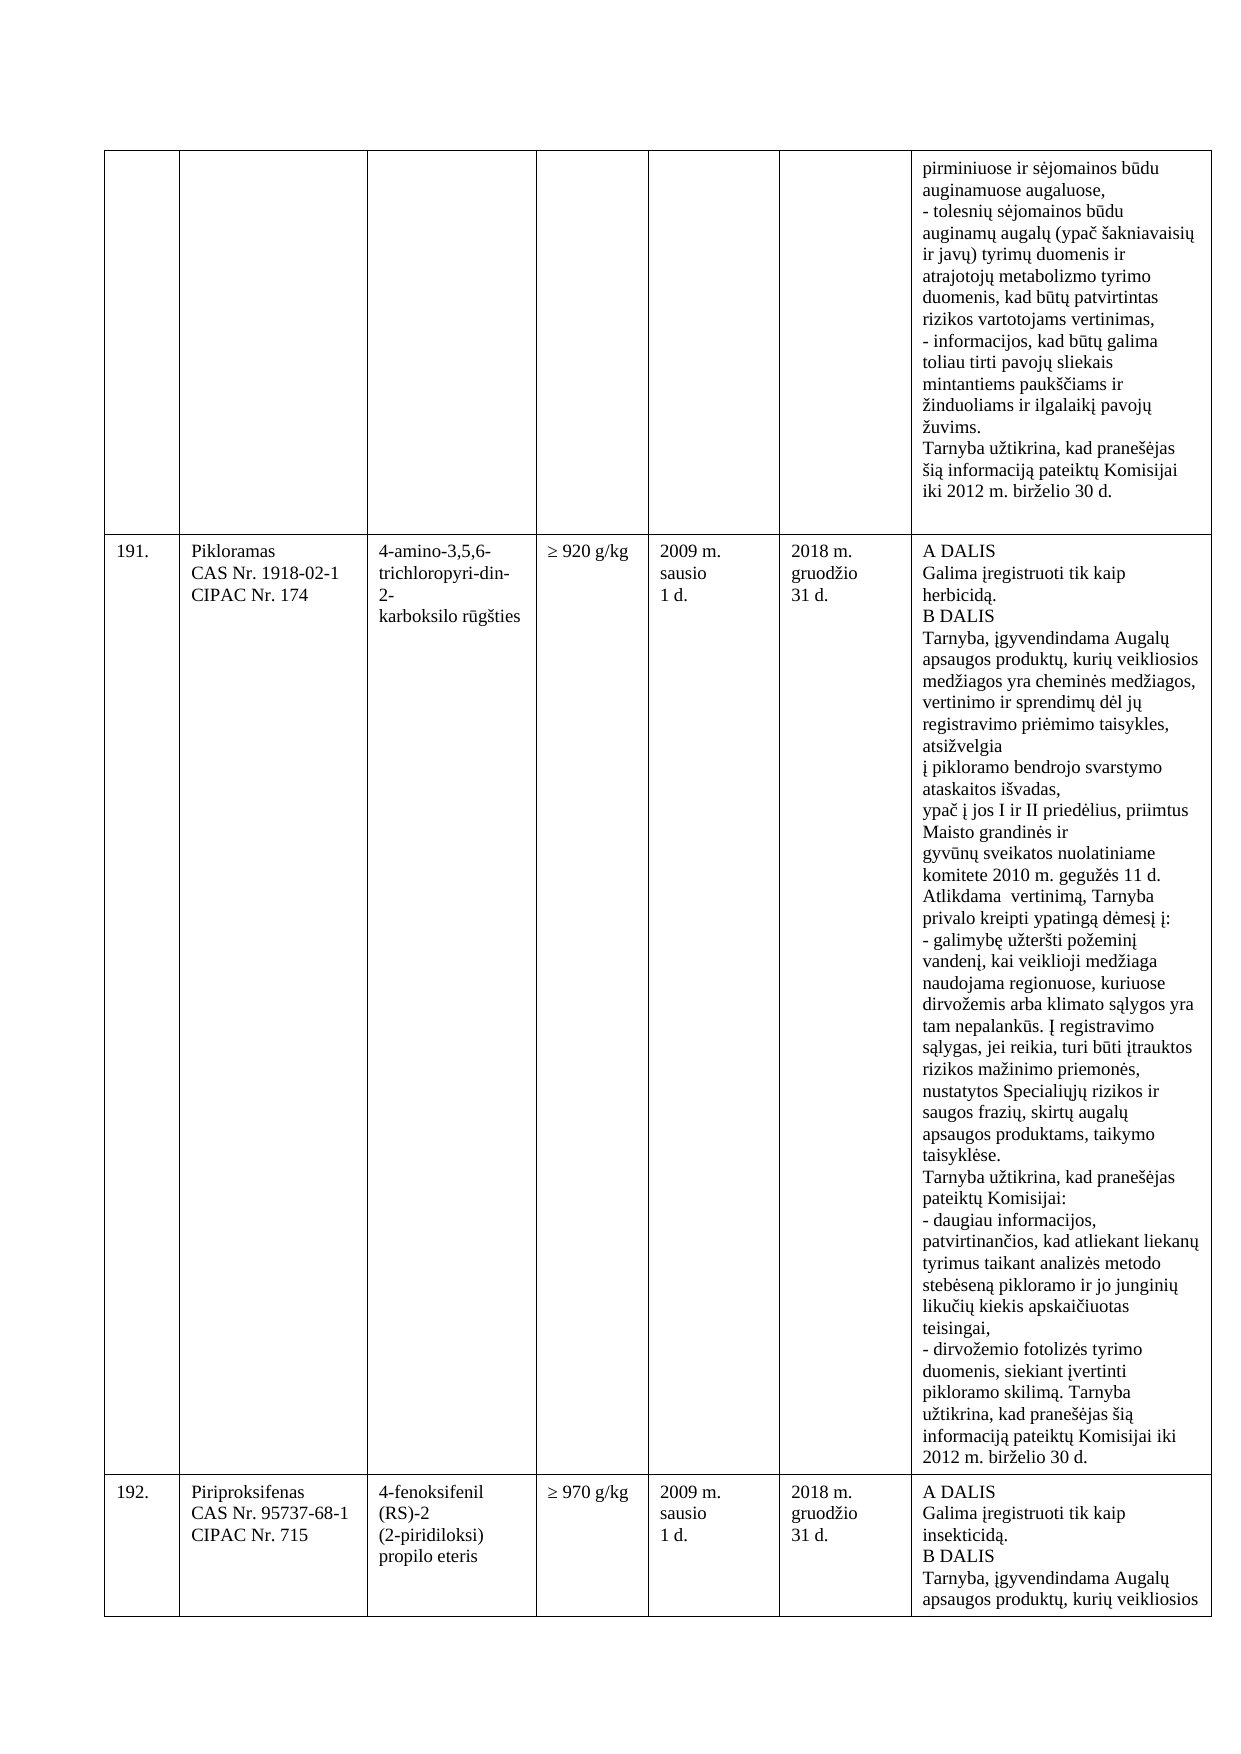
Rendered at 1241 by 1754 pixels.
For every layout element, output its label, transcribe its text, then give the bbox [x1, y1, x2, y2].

table_cell 4-fenoksifenil (RS)-2 (2-piridiloksi) propilo eteris [368, 1475, 536, 1616]
table_cell 2009 m. sausio 1 d. [649, 535, 779, 1473]
table_cell 2018 m. gruodžio 31 d. [780, 535, 911, 1473]
table_cell [368, 151, 536, 533]
table_cell 192. [105, 1475, 179, 1616]
table_cell ≥ 970 g/kg [537, 1475, 648, 1616]
table_cell pirminiuose ir sėjomainos būdu auginamuose augaluose, - tolesnių sėjomainos būdu auginamų augalų (ypač šakniavaisių ir javų) tyrimų duomenis ir atrajotojų metabolizmo tyrimo duomenis, kad būtų patvirtintas rizikos vartotojams vertinimas, - informacijos, kad būtų galima toliau tirti pavojų sliekais mintantiems paukščiams ir žinduoliams ir ilgalaikį pavojų žuvims. Tarnyba užtikrina, kad pranešėjas šią informaciją pateiktų Komisijai iki 2012 m. birželio 30 d. [912, 151, 1211, 533]
table_cell ≥ 920 g/kg [537, 535, 648, 1473]
table_cell 4-amino-3,5,6-trichloropyri-din-2- karboksilo rūgšties [368, 535, 536, 1473]
table_cell [537, 151, 648, 533]
table_cell [180, 151, 367, 533]
table_cell 2018 m. gruodžio 31 d. [780, 1475, 911, 1616]
table_cell A DALIS Galima įregistruoti tik kaip insekticidą. B DALIS Tarnyba, įgyvendindama Augalų apsaugos produktų, kurių veikliosios [912, 1475, 1211, 1616]
table_cell 191. [105, 535, 179, 1473]
table_cell A DALIS Galima įregistruoti tik kaip herbicidą. B DALIS Tarnyba, įgyvendindama Augalų apsaugos produktų, kurių veikliosios medžiagos yra cheminės medžiagos, vertinimo ir sprendimų dėl jų registravimo priėmimo taisykles, atsižvelgia į pikloramo bendrojo svarstymo ataskaitos išvadas, ypač į jos I ir II priedėlius, priimtus Maisto grandinės ir gyvūnų sveikatos nuolatiniame komitete 2010 m. gegužės 11 d. Atlikdama vertinimą, Tarnyba privalo kreipti ypatingą dėmesį į: - galimybę užteršti požeminį vandenį, kai veiklioji medžiaga naudojama regionuose, kuriuose dirvožemis arba klimato sąlygos yra tam nepalankūs. Į registravimo sąlygas, jei reikia, turi būti įtrauktos rizikos mažinimo priemonės, nustatytos Specialiųjų rizikos ir saugos frazių, skirtų augalų apsaugos produktams, taikymo taisyklėse. Tarnyba užtikrina, kad pranešėjas pateiktų Komisijai: - daugiau informacijos, patvirtinančios, kad atliekant liekanų tyrimus taikant analizės metodo stebėseną pikloramo ir jo junginių likučių kiekis apskaičiuotas teisingai, - dirvožemio fotolizės tyrimo duomenis, siekiant įvertinti pikloramo skilimą. Tarnyba užtikrina, kad pranešėjas šią informaciją pateiktų Komisijai iki 2012 m. birželio 30 d. [912, 535, 1211, 1473]
table_cell 2009 m. sausio 1 d. [649, 1475, 779, 1616]
table_cell [105, 151, 179, 533]
table_cell [780, 151, 911, 533]
table_cell Pikloramas CAS Nr. 1918-02-1 CIPAC Nr. 174 [180, 535, 367, 1473]
table_cell [649, 151, 779, 533]
table_cell Piriproksifenas CAS Nr. 95737-68-1 CIPAC Nr. 715 [180, 1475, 367, 1616]
